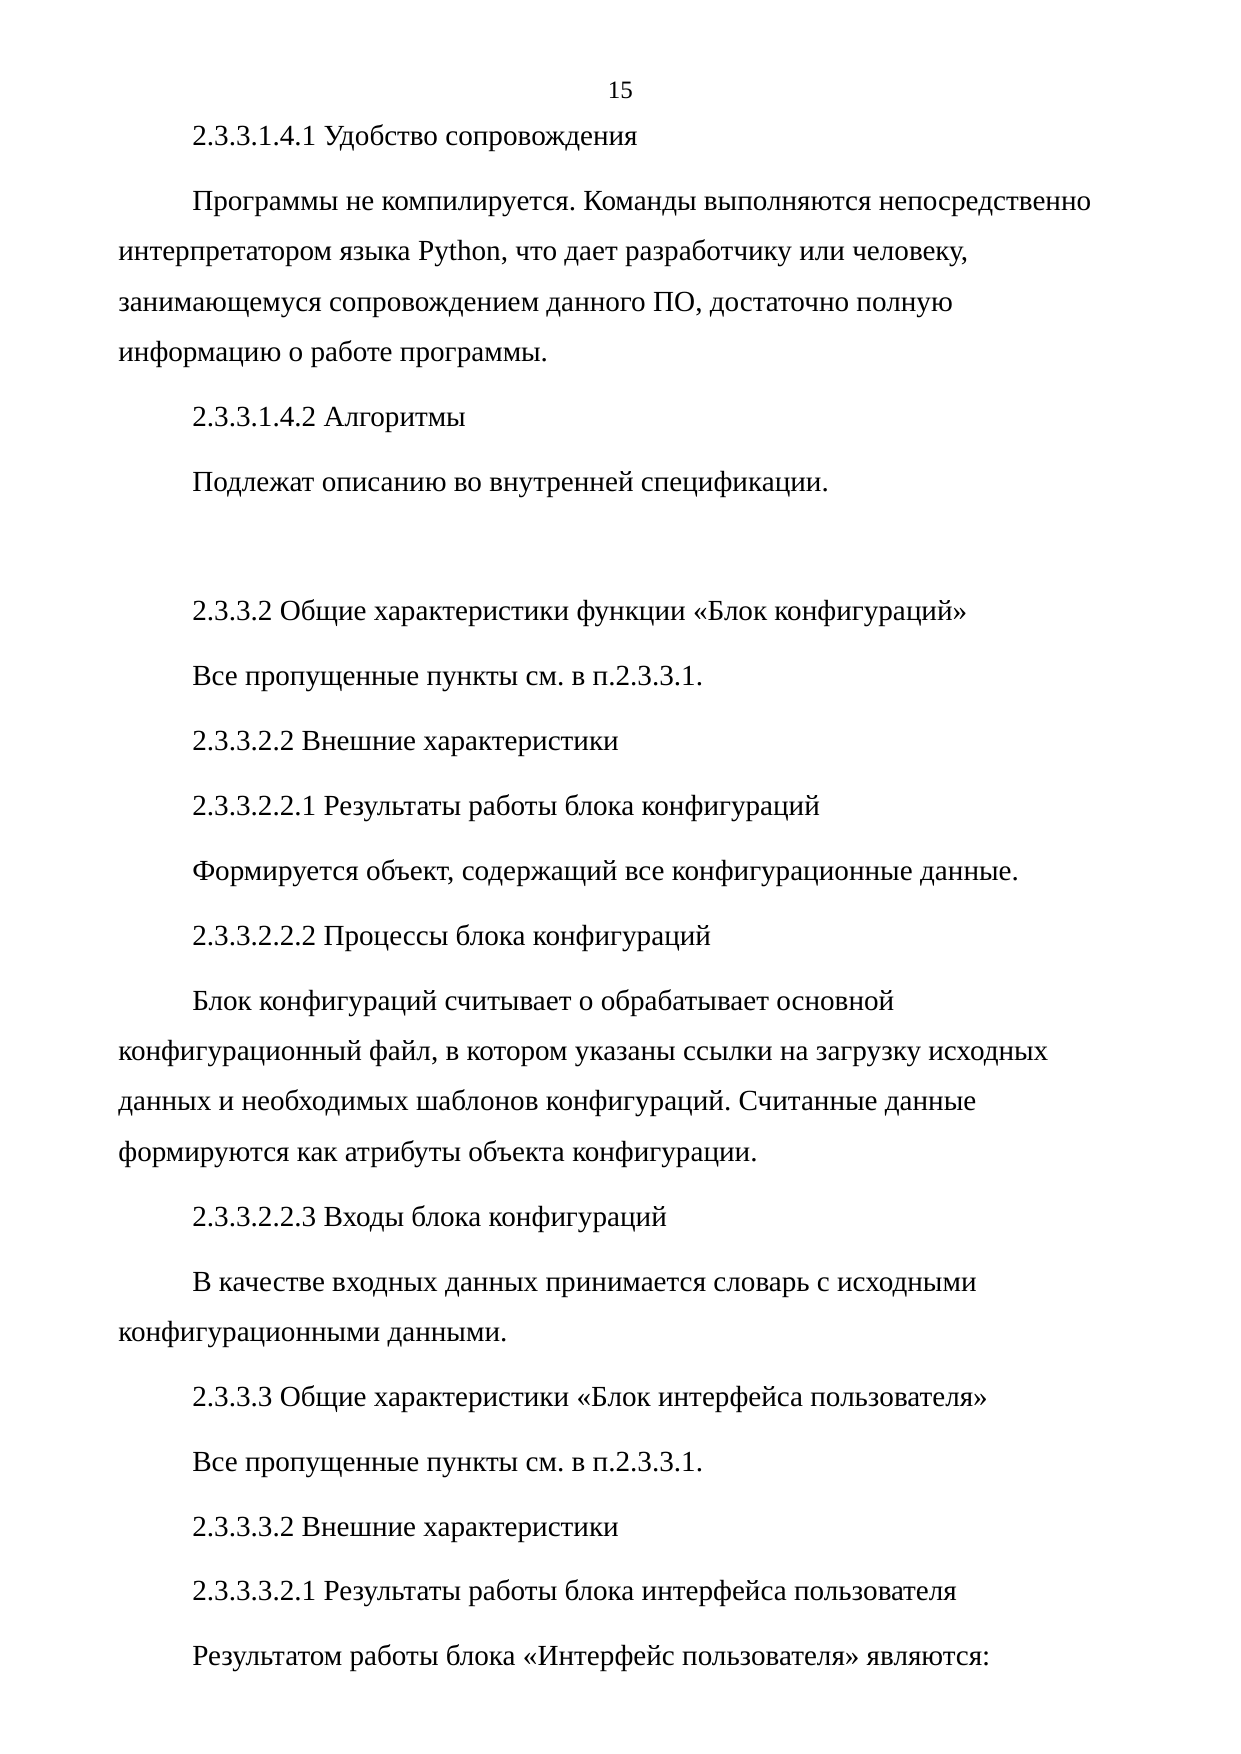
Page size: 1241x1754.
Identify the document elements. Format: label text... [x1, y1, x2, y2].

text Программы не компилируется. Команды выполняются непосредственно интерпретатором языка Python, что дает разработчику или человеку, занимающемуся сопровождением данного ПО, достаточно полную информацию о работе программы. [118, 183, 1122, 367]
text 2.3.3.2 Общие характеристики функции «Блок конфигураций» [118, 593, 1122, 627]
text 2.3.3.2.2.1 Результаты работы блока конфигураций [118, 788, 1122, 822]
text 2.3.3.3 Общие характеристики «Блок интерфейса пользователя» [118, 1379, 1122, 1412]
text 2.3.3.3.2.1 Результаты работы блока интерфейса пользователя [118, 1573, 1122, 1607]
text Формируется объект, содержащий все конфигурационные данные. [118, 853, 1122, 887]
text 2.3.3.2.2 Внешние характеристики [118, 723, 1122, 757]
text 2.3.3.2.2.2 Процессы блока конфигураций [118, 918, 1122, 952]
text В качестве входных данных принимается словарь с исходными конфигурационными данными. [118, 1264, 1122, 1347]
text Все пропущенные пункты см. в п.2.3.3.1. [118, 658, 1122, 692]
text Все пропущенные пункты см. в п.2.3.3.1. [118, 1444, 1122, 1477]
text Блок конфигураций считывает о обрабатывает основной конфигурационный файл, в котором указаны ссылки на загрузку исходных данных и необходимых шаблонов конфигураций. Считанные данные формируются как атрибуты объекта конфигурации. [118, 983, 1122, 1167]
text 2.3.3.1.4.2 Алгоритмы [118, 399, 1122, 432]
text 2.3.3.1.4.1 Удобство сопровождения [118, 118, 1122, 152]
text Подлежат описанию во внутренней спецификации. [118, 464, 1122, 497]
text Результатом работы блока «Интерфейс пользователя» являются: [118, 1638, 1122, 1672]
text 2.3.3.2.2.3 Входы блока конфигураций [118, 1199, 1122, 1232]
text 2.3.3.3.2 Внешние характеристики [118, 1509, 1122, 1542]
